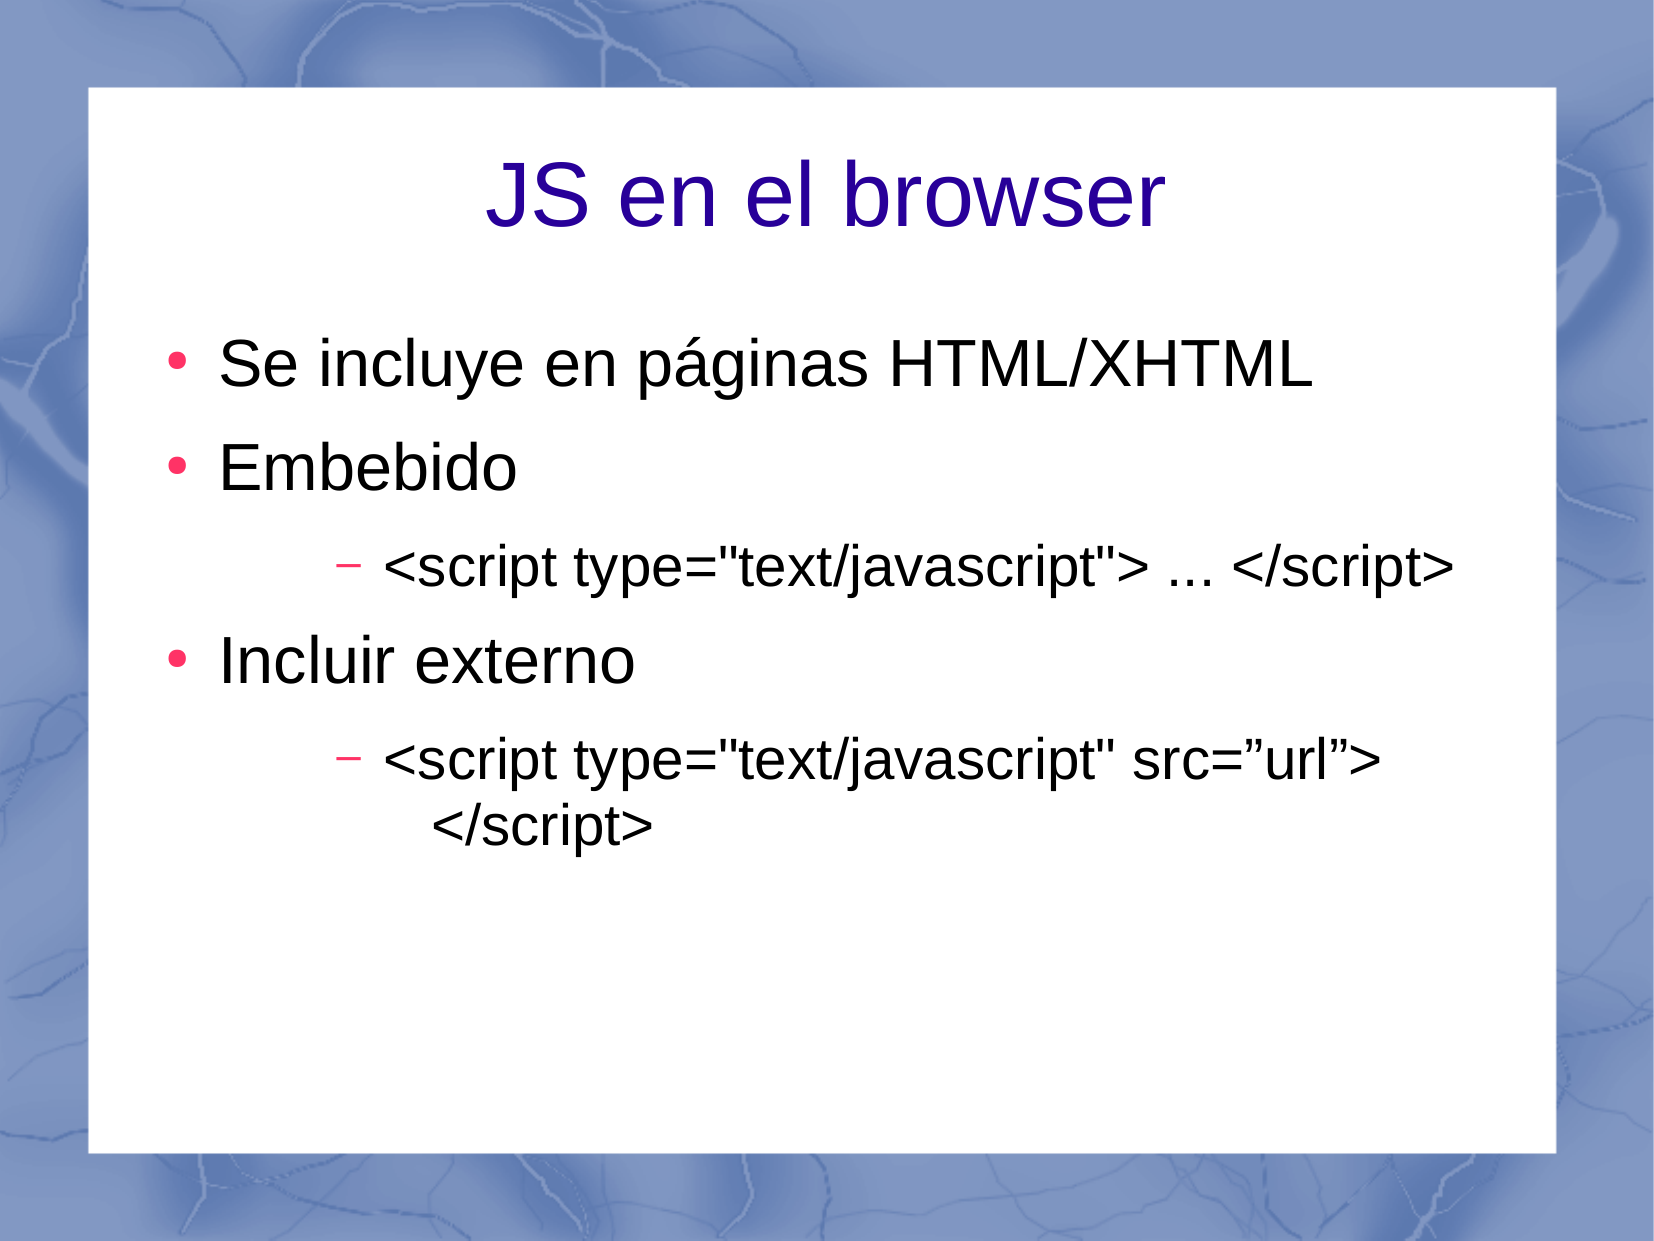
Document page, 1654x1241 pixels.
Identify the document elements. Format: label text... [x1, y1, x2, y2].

picture [0, 0, 1654, 1241]
title JS en el browser [118, 90, 1536, 298]
list Se incluye en páginas HTML/XHTML Embebido <script type="text/javascript"> ... </script> Incluir externo <script type="text/javascript" src=”url”> </script> [147, 325, 1506, 1232]
